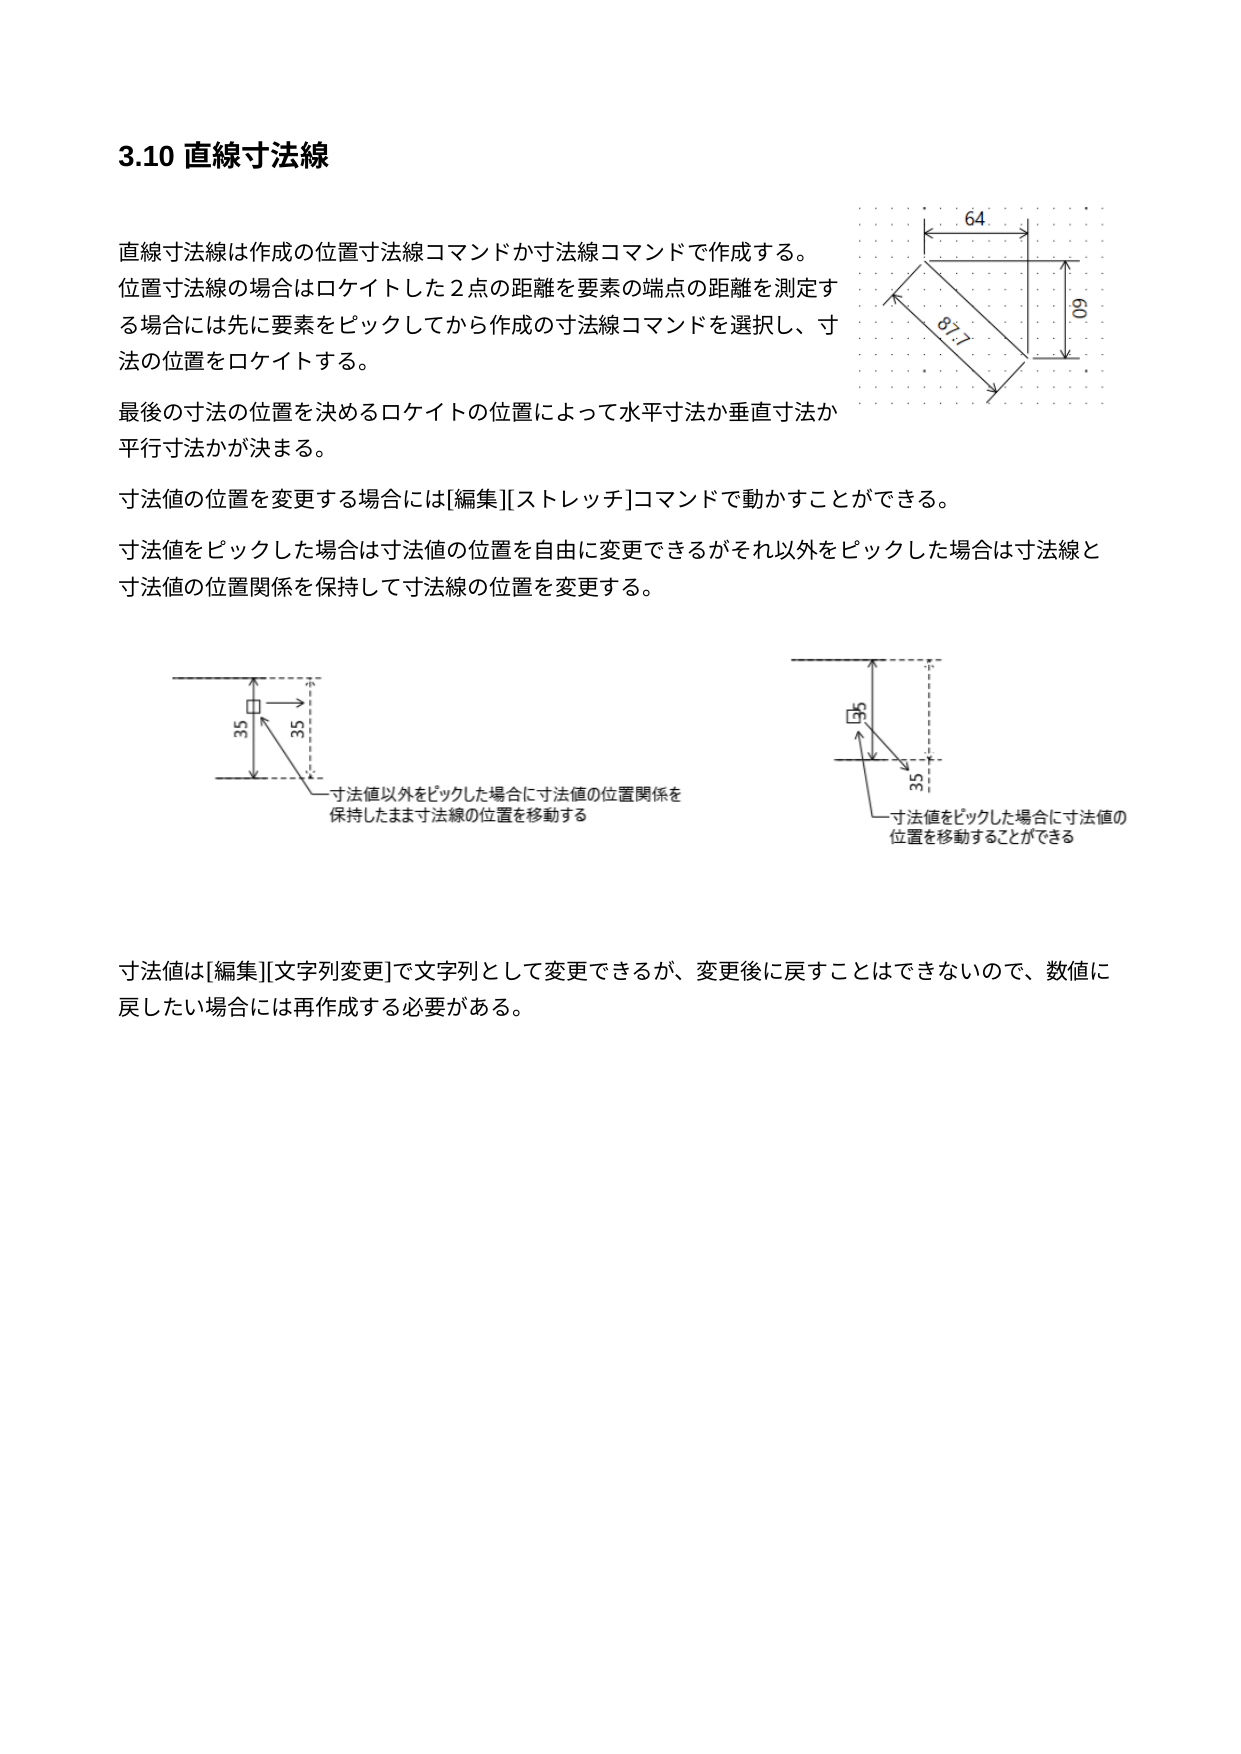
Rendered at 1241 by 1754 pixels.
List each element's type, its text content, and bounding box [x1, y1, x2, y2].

picture [147, 668, 684, 834]
text 直線寸法線は作成の位置寸法線コマンドか寸法線コマンドで作成する。 位置寸法線の場合はロケイトした２点の距離を要素の端点の距離を測定する場合には先に要素をピックしてから作成の寸法線コマンドを選択し、寸法の位置をロケイトする。 [118, 235, 856, 376]
picture [856, 193, 1109, 419]
text 最後の寸法の位置を決めるロケイトの位置によって水平寸法か垂直寸法か平行寸法かが決まる。 [118, 395, 1122, 463]
picture [783, 651, 1144, 858]
text 寸法値をピックした場合は寸法値の位置を自由に変更できるがそれ以外をピックした場合は寸法線と寸法値の位置関係を保持して寸法線の位置を変更する。 [118, 533, 1122, 601]
subtitle 3.10 直線寸法線 [118, 133, 1122, 175]
text 寸法値の位置を変更する場合には[編集][ストレッチ]コマンドで動かすことができる。 [118, 482, 1122, 514]
text 寸法値は[編集][文字列変更]で文字列として変更できるが、変更後に戻すことはできないので、数値に戻したい場合には再作成する必要がある。 [118, 954, 1122, 1022]
